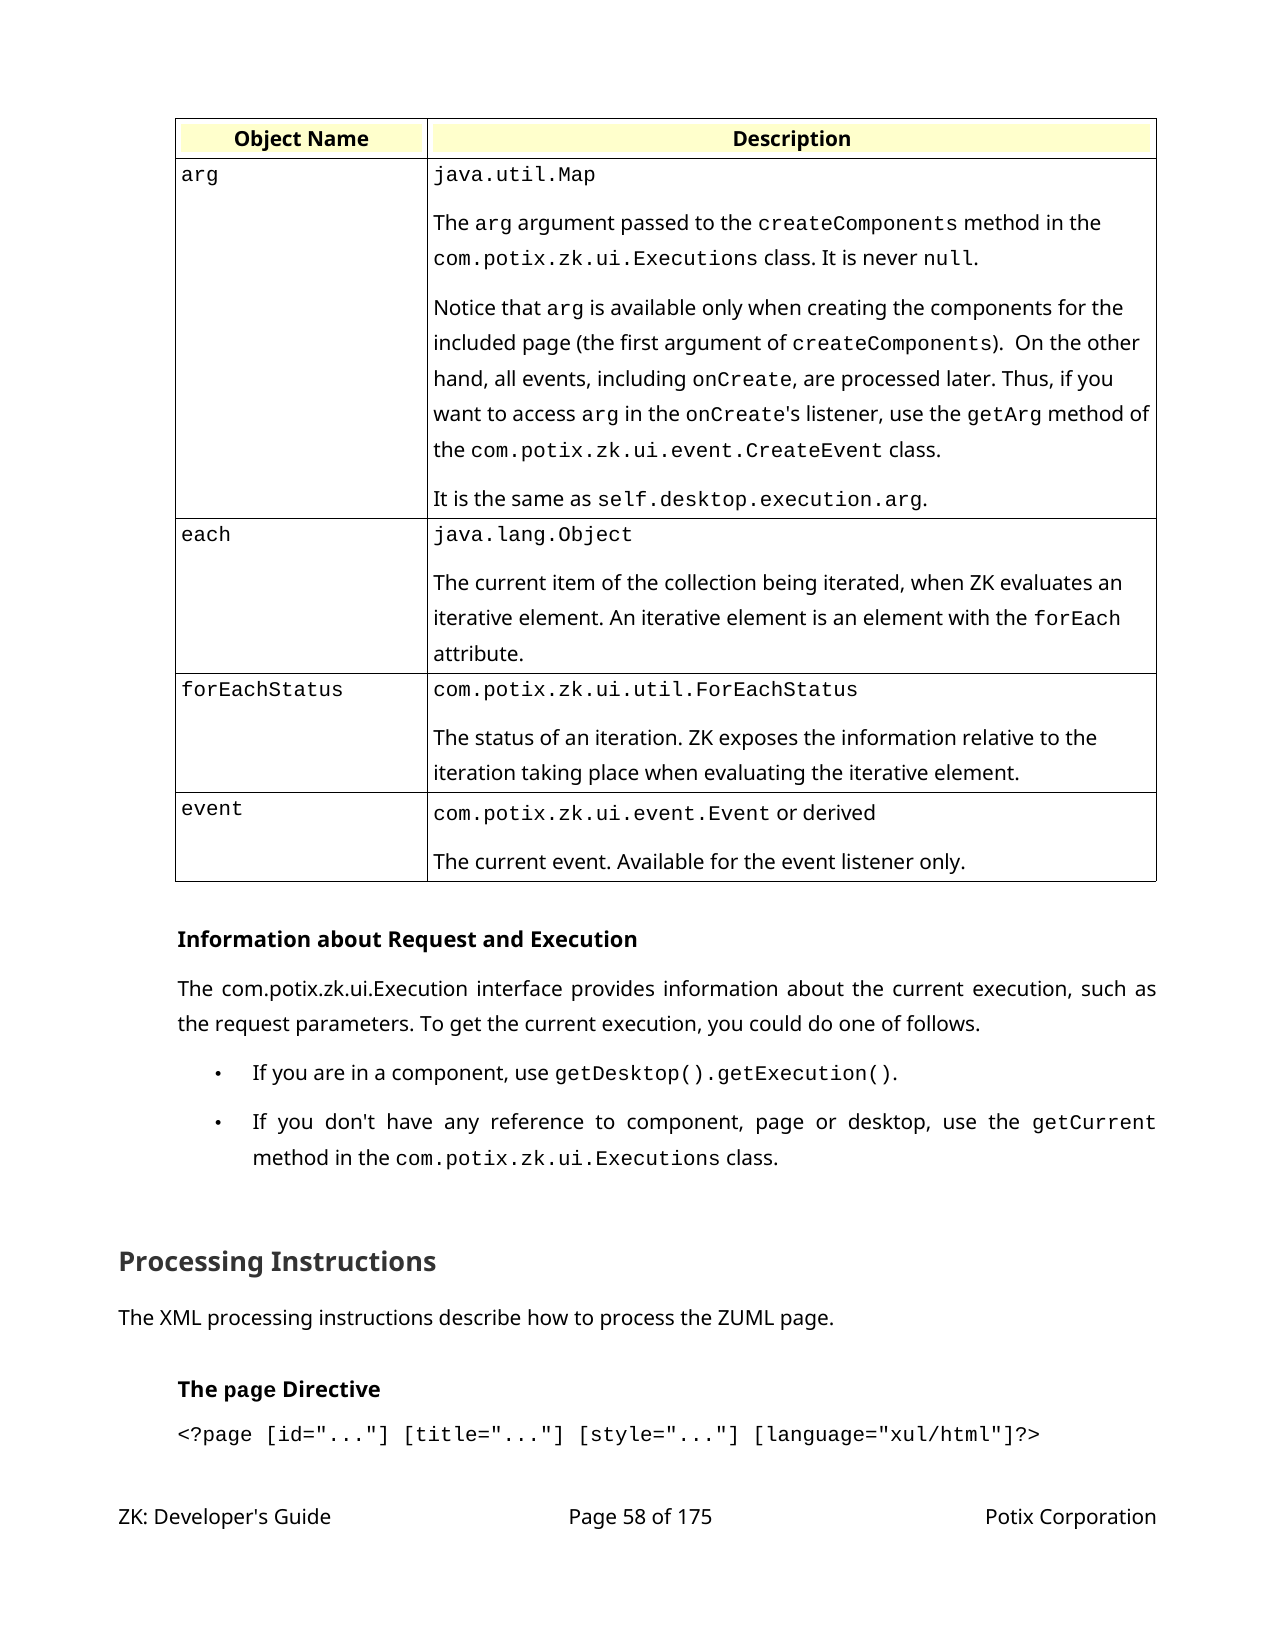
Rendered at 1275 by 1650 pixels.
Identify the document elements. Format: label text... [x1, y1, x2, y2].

subtitle The page Directive [177, 1373, 1157, 1403]
list If you don't have any reference to component, page or desktop, use the getCurrent method in the com.potix.zk.ui.Executions class. [215, 1107, 1157, 1171]
table_cell forEachStatus [176, 674, 427, 792]
text The com.potix.zk.ui.Execution interface provides information about the current execution, such as the request parameters. To get the current execution, you could do one of follows. [177, 974, 1157, 1038]
subtitle Information about Request and Execution [177, 923, 1157, 953]
table_cell each [176, 519, 427, 673]
list If you are in a component, use getDesktop().getExecution(). [215, 1058, 1157, 1087]
table_cell java.util.Map The arg argument passed to the createComponents method in the com.potix.zk.ui.Executions class. It is never null. Notice that arg is available only when creating the components for the included page (the first argument of createComponents). On the other hand, all events, including onCreate, are processed later. Thus, if you want to access arg in the onCreate's listener, use the getArg method of the com.potix.zk.ui.event.CreateEvent class. It is the same as self.desktop.execution.arg. [428, 159, 1156, 518]
table_cell arg [176, 159, 427, 518]
table_cell com.potix.zk.ui.event.Event or derived The current event. Available for the event listener only. [428, 793, 1156, 881]
text <?page [id="..."] [title="..."] [style="..."] [language="xul/html"]?> [177, 1424, 1157, 1448]
subtitle Processing Instructions [118, 1242, 1157, 1279]
table_cell event [176, 793, 427, 881]
table_cell com.potix.zk.ui.util.ForEachStatus The status of an iteration. ZK exposes the information relative to the iteration taking place when evaluating the iterative element. [428, 674, 1156, 792]
text The XML processing instructions describe how to process the ZUML page. [118, 1303, 1157, 1331]
table_header Description [428, 119, 1156, 158]
table_header Object Name [176, 119, 427, 158]
table_cell java.lang.Object The current item of the collection being iterated, when ZK evaluates an iterative element. An iterative element is an element with the forEach attribute. [428, 519, 1156, 673]
